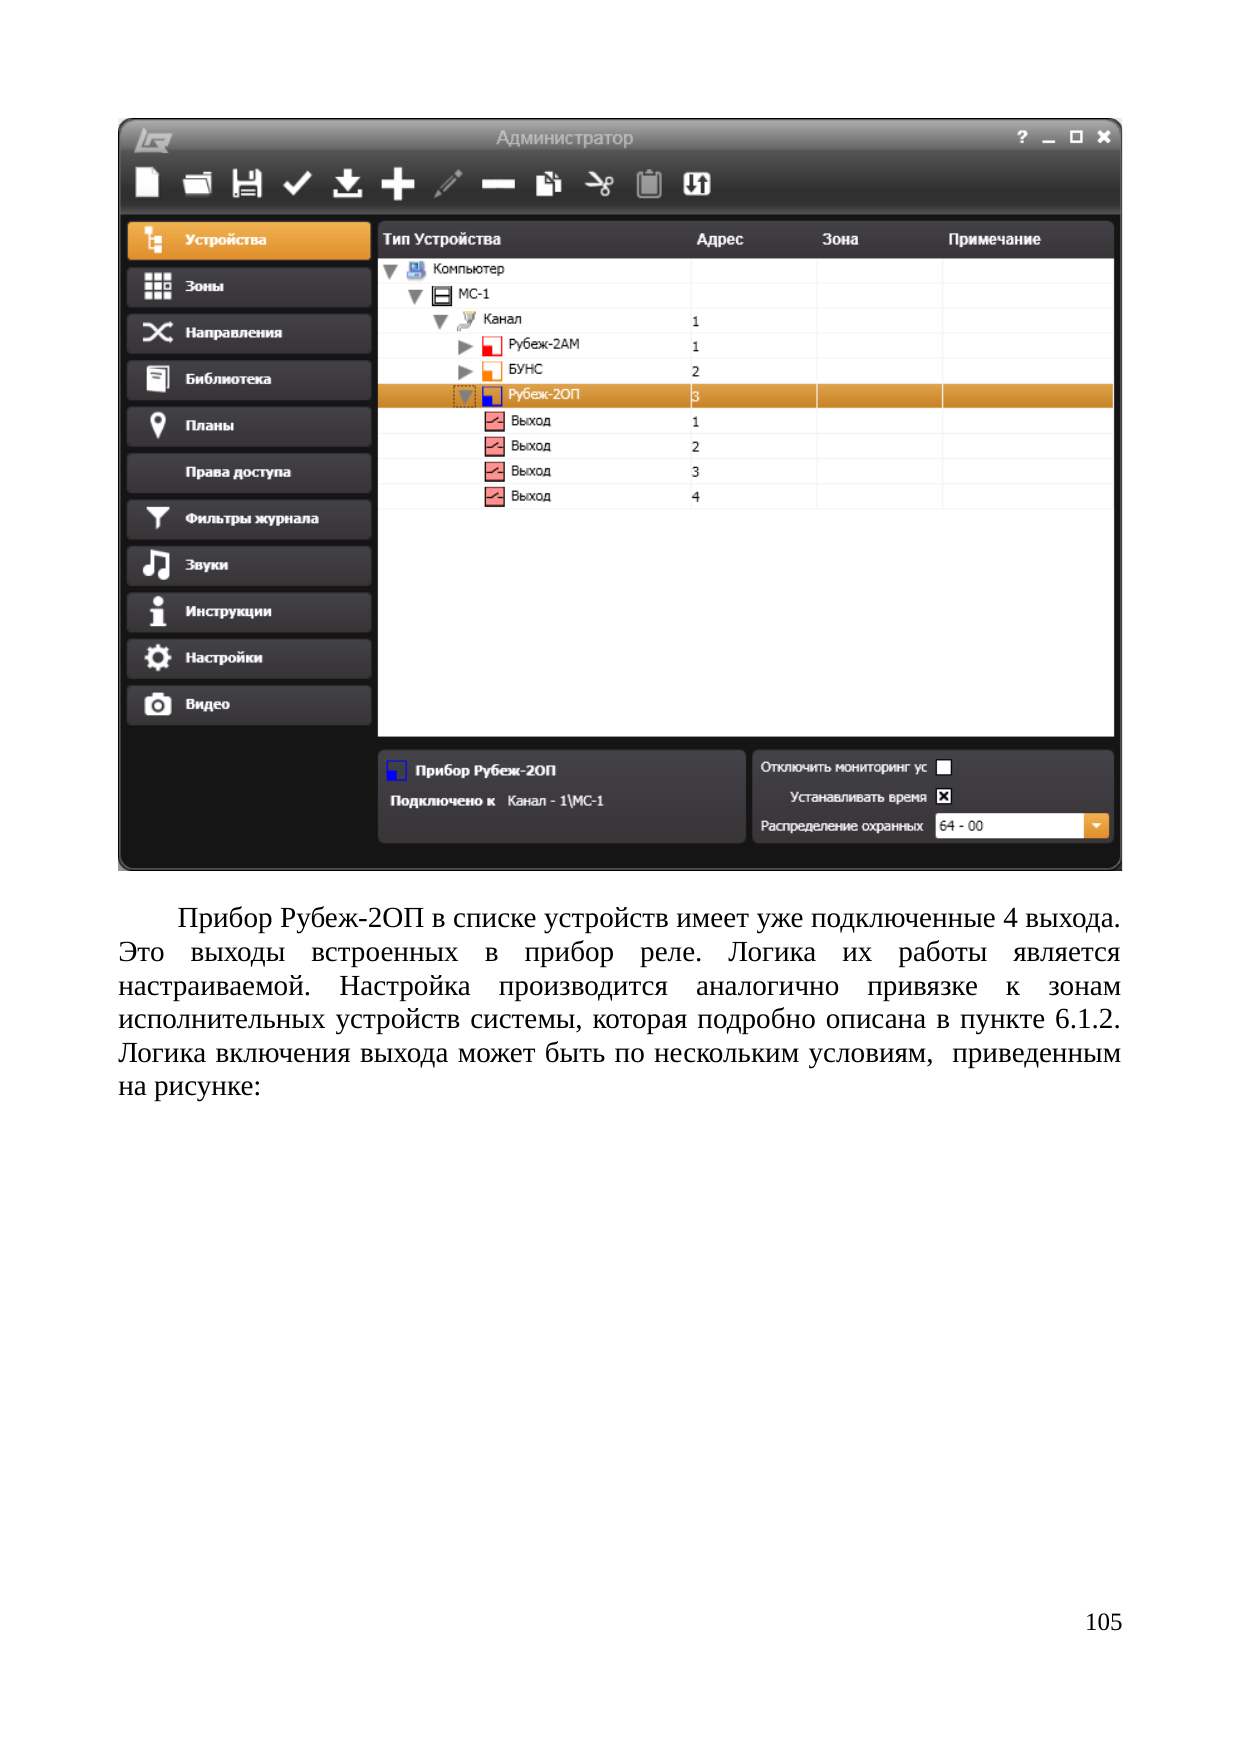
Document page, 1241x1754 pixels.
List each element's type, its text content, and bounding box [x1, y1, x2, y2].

text Прибор Рубеж-2ОП в списке устройств имеет уже подключенные 4 выхода. Это выходы встроенных в прибор реле. Логика их работы является настраиваемой. Настройка производится аналогично привязке к зонам исполнительных устройств системы, которая подробно описана в пункте 6.1.2. Логика включения выхода может быть по нескольким условиям, приведенным на рисунке: [118, 871, 1122, 1102]
picture [118, 118, 1123, 871]
